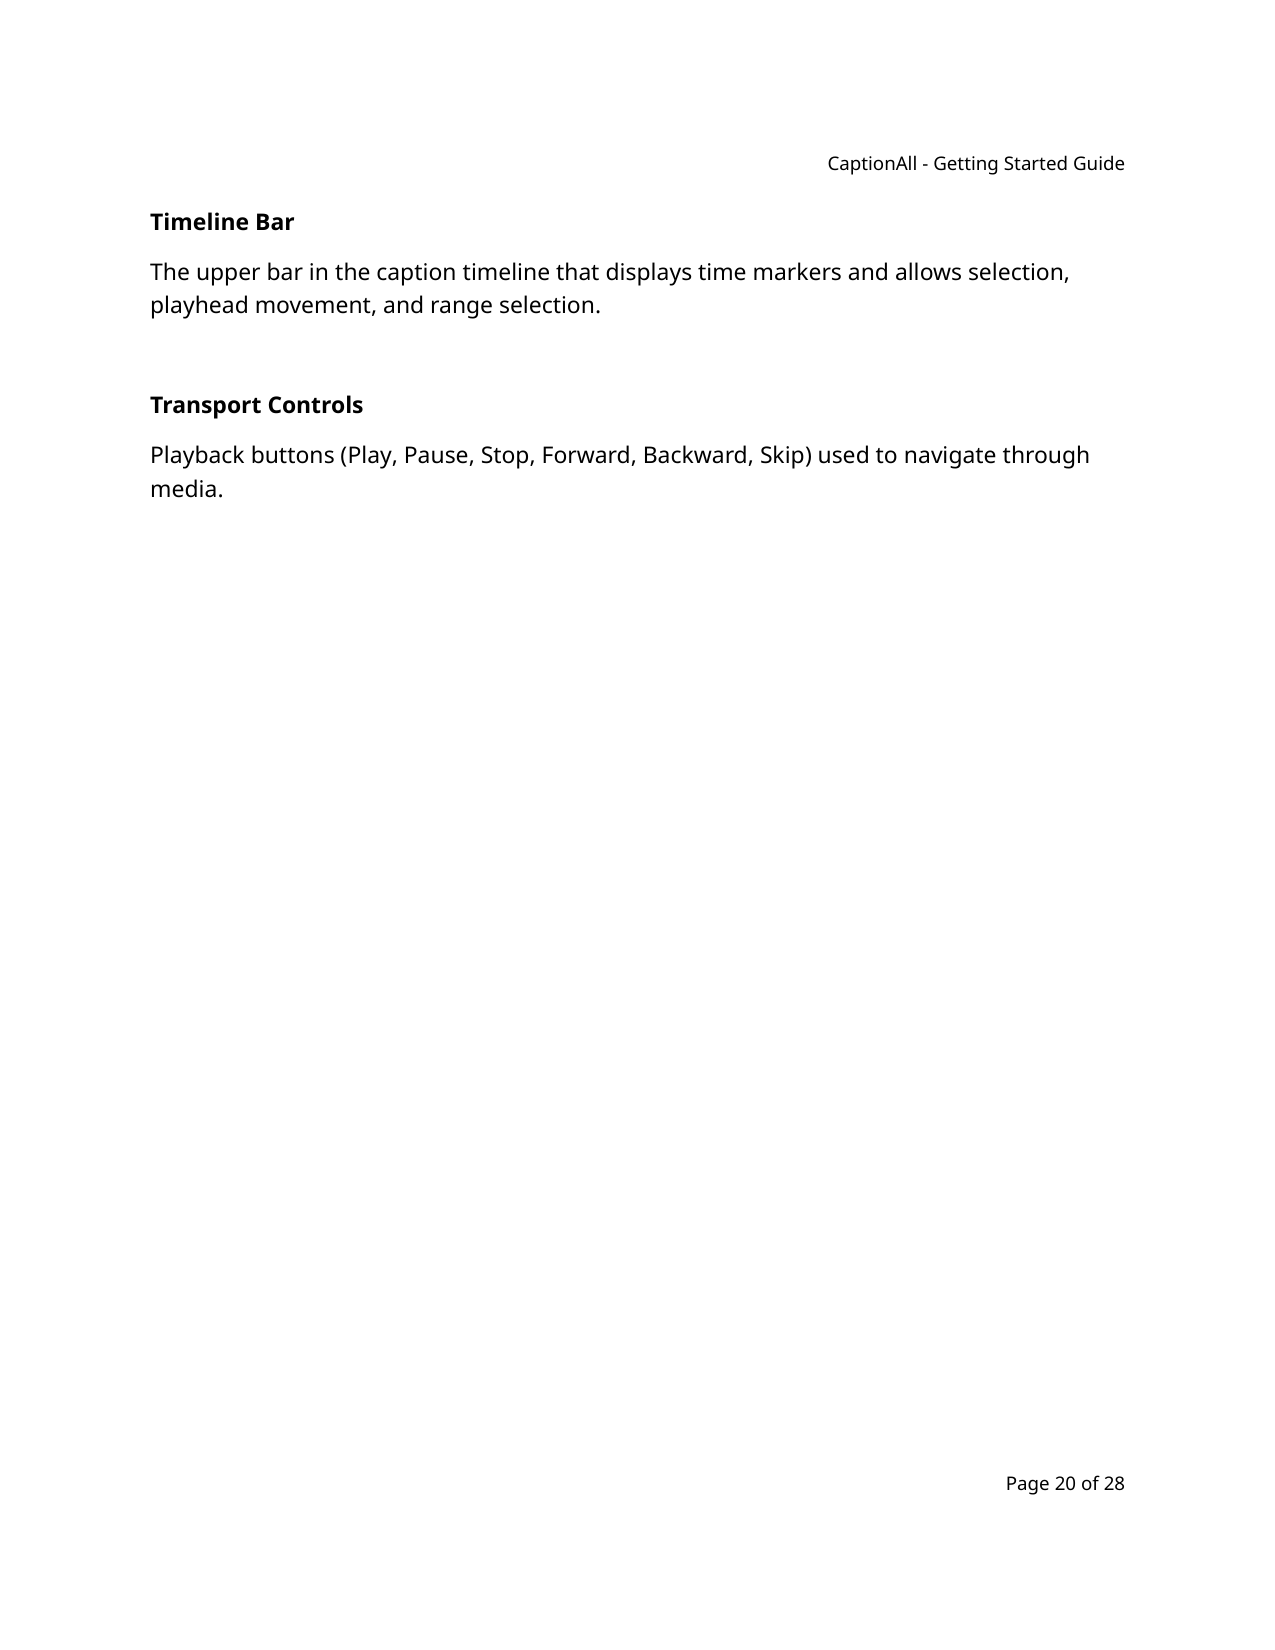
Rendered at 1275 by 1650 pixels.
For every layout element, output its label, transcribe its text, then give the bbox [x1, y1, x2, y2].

text Transport Controls [150, 389, 1125, 421]
text The upper bar in the caption timeline that displays time markers and allows selection, playhead movement, and range selection. [150, 256, 1125, 320]
text Timeline Bar [150, 206, 1125, 237]
text Playback buttons (Play, Pause, Stop, Forward, Backward, Skip) used to navigate through media. [150, 439, 1125, 504]
